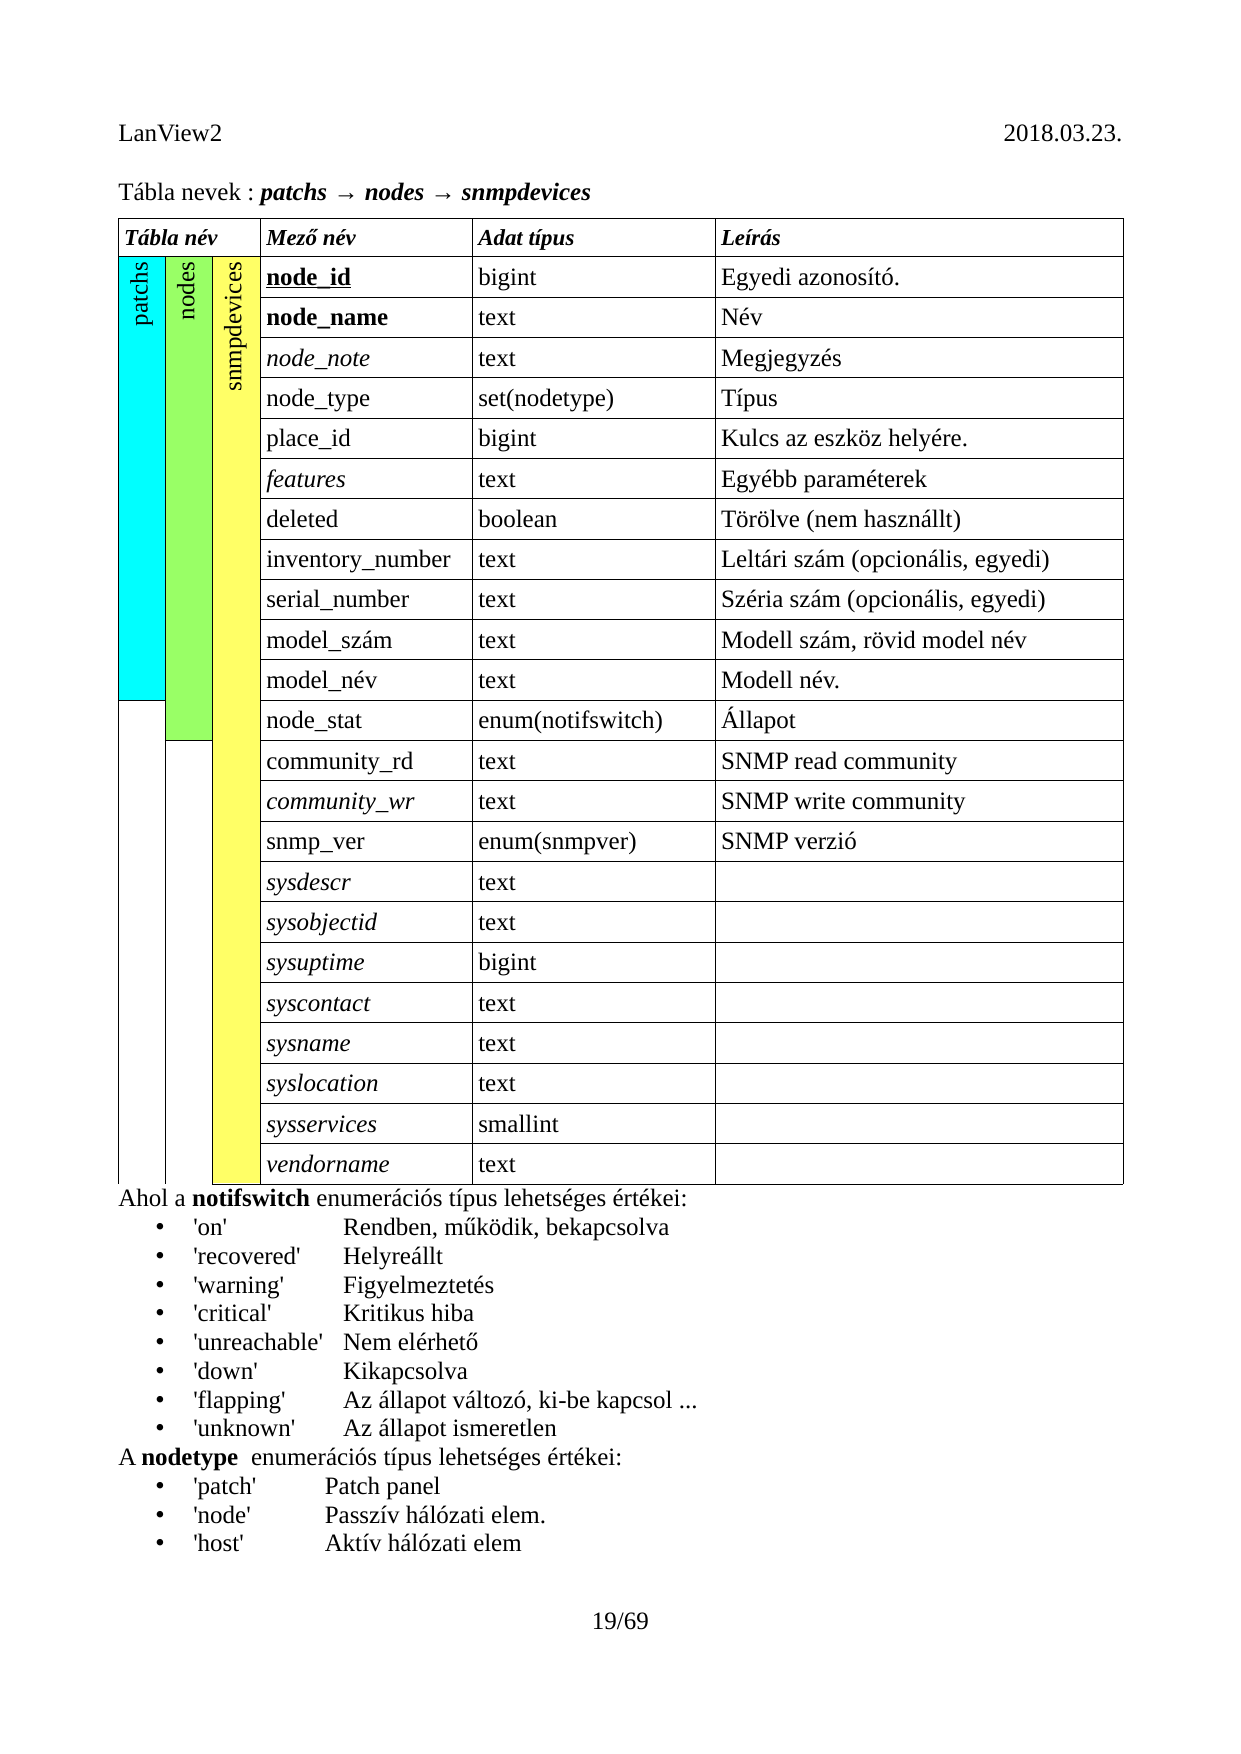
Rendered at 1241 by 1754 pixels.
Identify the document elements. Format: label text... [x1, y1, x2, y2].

table_cell serial_number [261, 580, 472, 619]
table_cell enum(notifswitch) [473, 701, 715, 740]
table_header Mező név [261, 219, 472, 256]
table_cell set(nodetype) [473, 378, 715, 417]
list 'patch' Patch panel [156, 1471, 1122, 1500]
table_cell model_szám [261, 620, 472, 659]
table_cell node_id [261, 257, 472, 297]
table_cell node_type [261, 378, 472, 417]
table_cell text [473, 1144, 715, 1183]
table_cell [716, 1023, 1123, 1062]
table_cell sysservices [261, 1104, 472, 1143]
table_cell [716, 1064, 1123, 1103]
list 'unreachable' Nem elérhető [156, 1327, 1122, 1356]
table_cell snmp_ver [261, 822, 472, 861]
table_header Leírás [716, 219, 1123, 256]
table_cell features [261, 459, 472, 498]
table_cell Megjegyzés [716, 338, 1123, 377]
table_cell Egyedi azonosító. [716, 257, 1123, 297]
list 'node' Passzív hálózati elem. [156, 1500, 1122, 1528]
table_cell sysobjectid [261, 902, 472, 942]
table_cell [716, 943, 1123, 982]
table_cell smallint [473, 1104, 715, 1143]
table_cell sysdescr [261, 862, 472, 901]
table_cell place_id [261, 419, 472, 458]
table_cell sysuptime [261, 943, 472, 982]
table_cell text [473, 741, 715, 780]
table_cell Leltári szám (opcionális, egyedi) [716, 540, 1123, 579]
table_cell Név [716, 298, 1123, 337]
table_cell text [473, 781, 715, 821]
text Tábla nevek : patchs → nodes → snmpdevices [118, 177, 1122, 206]
table_cell text [473, 1064, 715, 1103]
text A nodetype enumerációs típus lehetséges értékei: [118, 1442, 1122, 1471]
table_cell [716, 902, 1123, 942]
table_cell bigint [473, 943, 715, 982]
table_cell SNMP verzió [716, 822, 1123, 861]
table_cell [716, 1104, 1123, 1143]
table_cell community_wr [261, 781, 472, 821]
table_cell text [473, 540, 715, 579]
table_cell sysname [261, 1023, 472, 1062]
list 'flapping' Az állapot változó, ki-be kapcsol ... [156, 1385, 1122, 1413]
table_cell [119, 701, 165, 1183]
table_cell inventory_number [261, 540, 472, 579]
table_cell Típus [716, 378, 1123, 417]
list 'critical' Kritikus hiba [156, 1298, 1122, 1327]
table_cell Törölve (nem használlt) [716, 499, 1123, 538]
table_cell bigint [473, 257, 715, 297]
list 'host' Aktív hálózati elem [156, 1528, 1122, 1557]
table_cell [716, 862, 1123, 901]
table_cell [716, 1144, 1123, 1183]
table_cell Egyébb paraméterek [716, 459, 1123, 498]
table_cell text [473, 902, 715, 942]
table_cell boolean [473, 499, 715, 538]
list 'on' Rendben, működik, bekapcsolva [156, 1212, 1122, 1241]
table_cell model_név [261, 660, 472, 700]
table_cell SNMP read community [716, 741, 1123, 780]
table_cell patchs [119, 257, 165, 700]
table_cell text [473, 983, 715, 1022]
table_cell Kulcs az eszköz helyére. [716, 419, 1123, 458]
table_cell SNMP write community [716, 781, 1123, 821]
table_cell Modell szám, rövid model név [716, 620, 1123, 659]
table_cell text [473, 298, 715, 337]
table_cell text [473, 862, 715, 901]
table_cell text [473, 620, 715, 659]
table_cell [716, 983, 1123, 1022]
table_cell Modell név. [716, 660, 1123, 700]
table_cell vendorname [261, 1144, 472, 1183]
table_cell bigint [473, 419, 715, 458]
table_cell syslocation [261, 1064, 472, 1103]
table_cell snmpdevices [213, 257, 260, 1183]
table_cell nodes [166, 257, 212, 740]
table_cell node_note [261, 338, 472, 377]
table_cell [166, 741, 212, 1183]
table_cell node_stat [261, 701, 472, 740]
table_header Adat típus [473, 219, 715, 256]
table_cell text [473, 459, 715, 498]
list 'recovered' Helyreállt [156, 1241, 1122, 1270]
list 'down' Kikapcsolva [156, 1356, 1122, 1385]
table_cell text [473, 1023, 715, 1062]
list 'warning' Figyelmeztetés [156, 1270, 1122, 1298]
table_cell enum(snmpver) [473, 822, 715, 861]
table_cell Széria szám (opcionális, egyedi) [716, 580, 1123, 619]
table_cell community_rd [261, 741, 472, 780]
table_cell deleted [261, 499, 472, 538]
table_cell text [473, 580, 715, 619]
table_cell node_name [261, 298, 472, 337]
table_cell text [473, 338, 715, 377]
table_cell Állapot [716, 701, 1123, 740]
table_cell text [473, 660, 715, 700]
table_header Tábla név [119, 219, 260, 256]
text Ahol a notifswitch enumerációs típus lehetséges értékei: [118, 1183, 1122, 1212]
table_cell syscontact [261, 983, 472, 1022]
list 'unknown' Az állapot ismeretlen [156, 1413, 1122, 1442]
